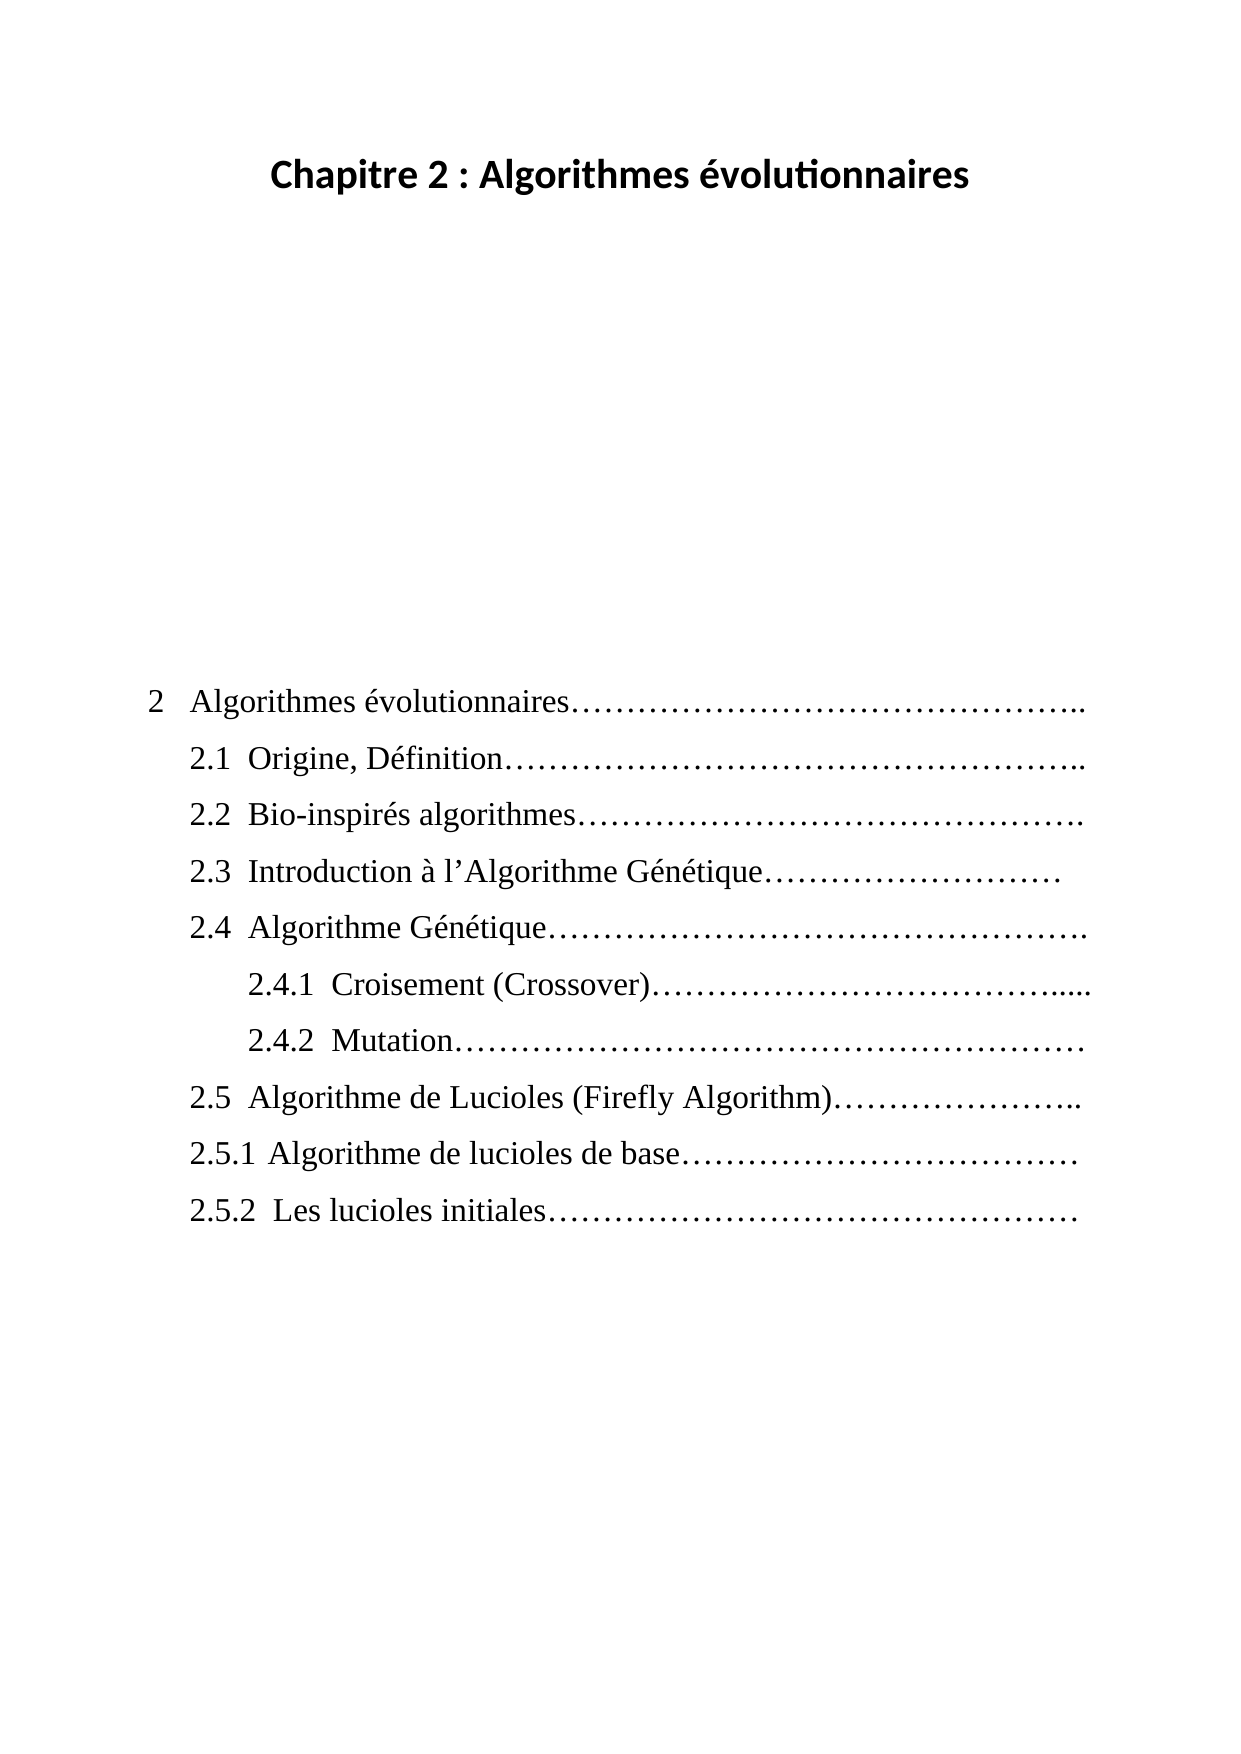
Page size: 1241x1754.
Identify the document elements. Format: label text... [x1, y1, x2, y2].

text 2.5.2 Les lucioles initiales………………………………………… [148, 1190, 1093, 1228]
text 2.4.1 Croisement (Crossover)………………………………..... [148, 964, 1093, 1002]
text Chapitre 2 : Algorithmes évolutionnaires [148, 148, 1093, 198]
text 2.1 Origine, Définition…………………………………………….. [148, 738, 1093, 777]
text 2 Algorithmes évolutionnaires……………………………………….. [148, 682, 1093, 720]
text 2.2 Bio-inspirés algorithmes………………………………………. [148, 795, 1093, 833]
text 2.4.2 Mutation………………………………………………… [148, 1021, 1093, 1059]
text 2.5.1 Algorithme de lucioles de base……………………………… [148, 1133, 1093, 1172]
text 2.3 Introduction à l’Algorithme Génétique……………………… [148, 851, 1093, 889]
text 2.5 Algorithme de Lucioles (Firefly Algorithm)………………….. [148, 1077, 1093, 1115]
text 2.4 Algorithme Génétique…………………………………………. [148, 908, 1093, 946]
